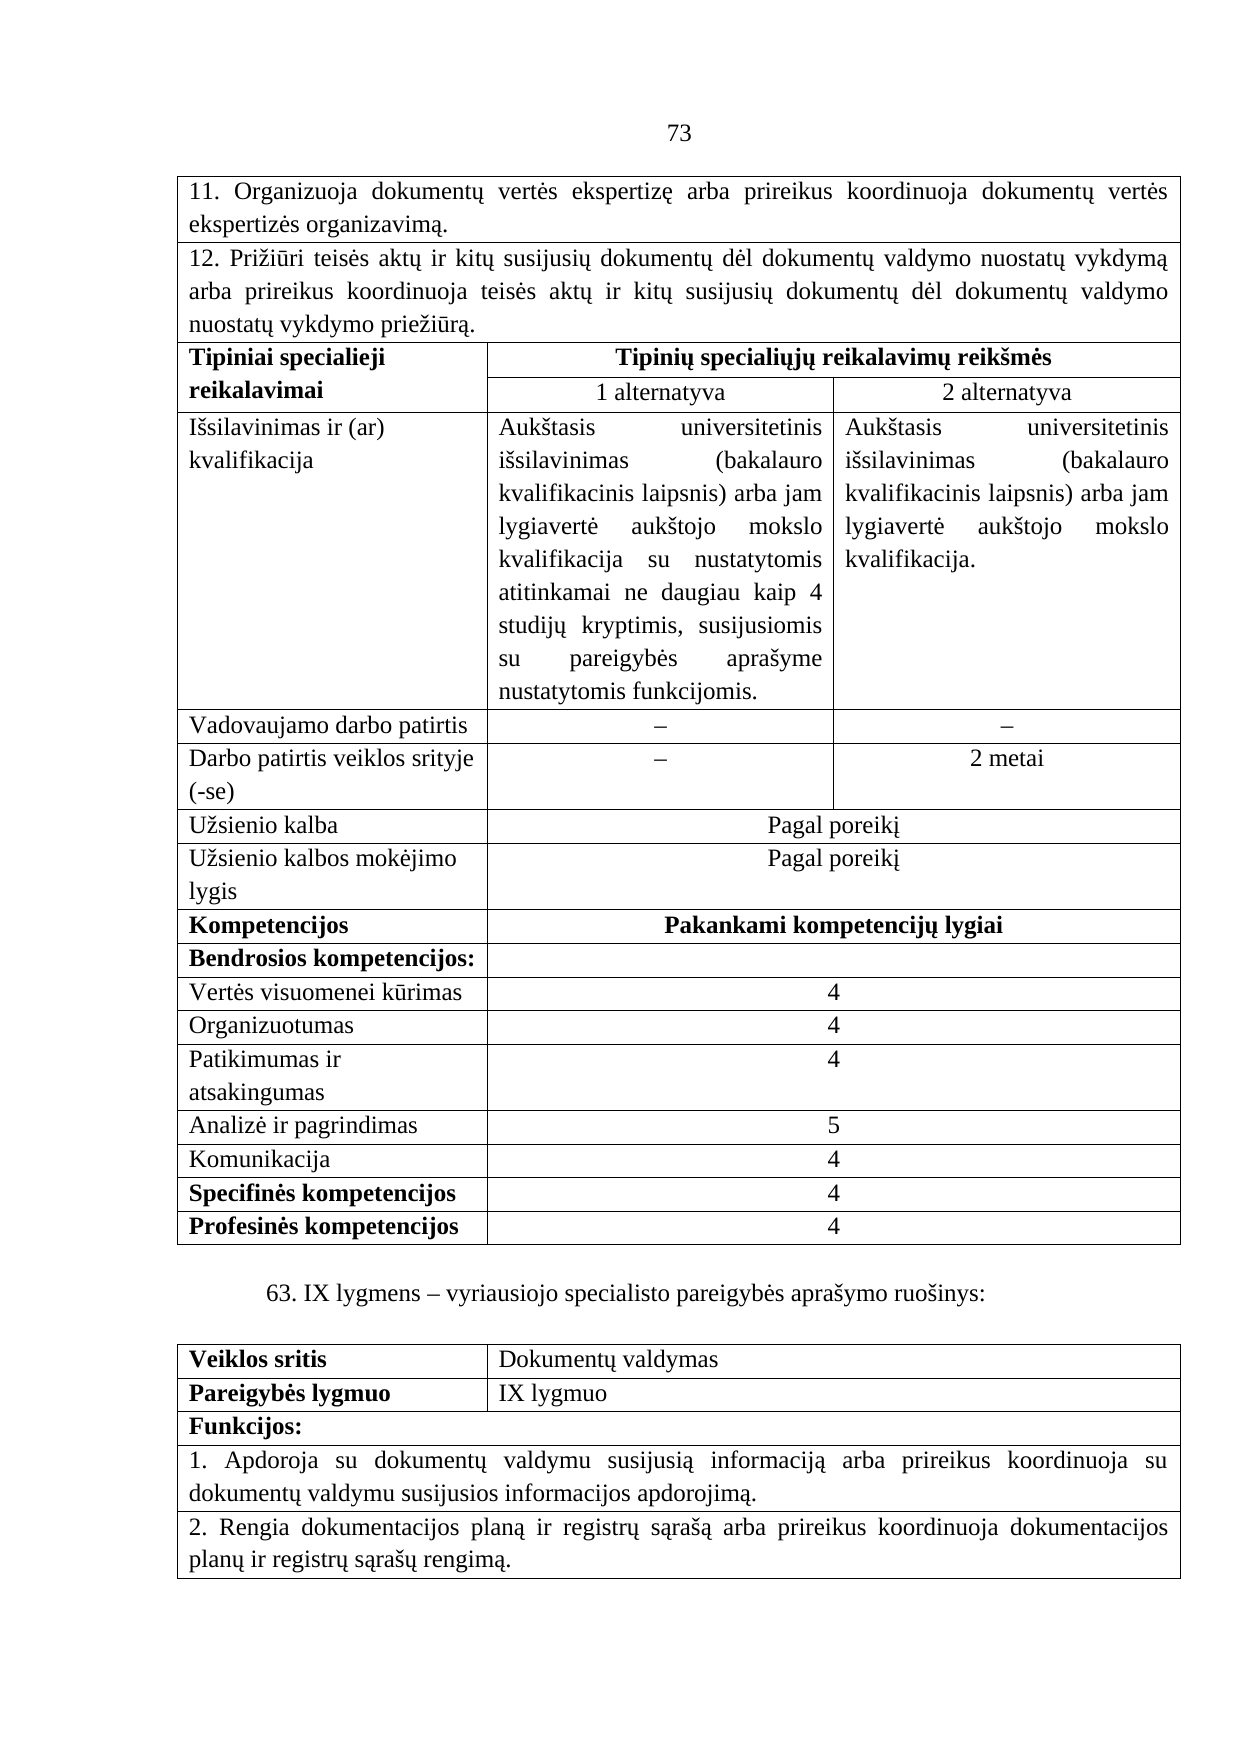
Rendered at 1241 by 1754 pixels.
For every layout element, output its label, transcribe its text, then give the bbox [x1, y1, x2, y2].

table_cell 4 [488, 978, 1180, 1010]
table_cell Užsienio kalba [178, 810, 487, 843]
table_cell – [488, 744, 833, 809]
table_cell Pagal poreikį [488, 844, 1180, 909]
table_cell 4 [488, 1011, 1180, 1043]
table_cell 2 metai [834, 744, 1180, 809]
table_cell 11. Organizuoja dokumentų vertės ekspertizę arba prireikus koordinuoja dokumentų vertės ekspertizės organizavimą. [178, 177, 1180, 242]
table_cell – [488, 710, 833, 743]
table_cell Analizė ir pagrindimas [178, 1111, 487, 1144]
table_cell Pakankami kompetencijų lygiai [488, 910, 1180, 943]
table_cell Vertės visuomenei kūrimas [178, 978, 487, 1010]
table_cell 12. Prižiūri teisės aktų ir kitų susijusių dokumentų dėl dokumentų valdymo nuostatų vykdymą arba prireikus koordinuoja teisės aktų ir kitų susijusių dokumentų dėl dokumentų valdymo nuostatų vykdymo priežiūrą. [178, 243, 1180, 342]
table_cell 4 [488, 1145, 1180, 1177]
table_cell 5 [488, 1111, 1180, 1144]
table_cell Aukštasis universitetinis išsilavinimas (bakalauro kvalifikacinis laipsnis) arba jam lygiavertė aukštojo mokslo kvalifikacija su nustatytomis atitinkamai ne daugiau kaip 4 studijų kryptimis, susijusiomis su pareigybės aprašyme nustatytomis funkcijomis. [488, 413, 833, 709]
table_cell 1. Apdoroja su dokumentų valdymu susijusią informaciją arba prireikus koordinuoja su dokumentų valdymu susijusios informacijos apdorojimą. [178, 1446, 1180, 1511]
table_cell IX lygmuo [488, 1379, 1180, 1411]
table_cell Specifinės kompetencijos [178, 1178, 487, 1211]
table_cell Darbo patirtis veiklos srityje (-se) [178, 744, 487, 809]
table_cell Tipinių specialiųjų reikalavimų reikšmės [488, 343, 1180, 377]
table_cell Patikimumas ir atsakingumas [178, 1045, 487, 1110]
table_cell 2 alternatyva [834, 378, 1180, 411]
table_cell Bendrosios kompetencijos: [178, 944, 487, 976]
table_cell Užsienio kalbos mokėjimo lygis [178, 844, 487, 909]
table_cell Funkcijos: [178, 1412, 1180, 1444]
table_cell 2. Rengia dokumentacijos planą ir registrų sąrašą arba prireikus koordinuoja dokumentacijos planų ir registrų sąrašų rengimą. [178, 1512, 1180, 1578]
table_cell Aukštasis universitetinis išsilavinimas (bakalauro kvalifikacinis laipsnis) arba jam lygiavertė aukštojo mokslo kvalifikacija. [834, 413, 1180, 709]
table_cell 1 alternatyva [488, 378, 833, 411]
table_cell [488, 944, 1180, 976]
table_header Dokumentų valdymas [488, 1345, 1180, 1377]
table_cell Komunikacija [178, 1145, 487, 1177]
table_cell – [834, 710, 1180, 743]
table_cell Profesinės kompetencijos [178, 1212, 487, 1244]
table_cell Pareigybės lygmuo [178, 1379, 487, 1411]
table_cell Organizuotumas [178, 1011, 487, 1043]
table_cell 4 [488, 1178, 1180, 1211]
table_cell Išsilavinimas ir (ar) kvalifikacija [178, 413, 487, 709]
table_cell Tipiniai specialieji reikalavimai [178, 343, 487, 411]
table_header Veiklos sritis [178, 1345, 487, 1377]
table_cell 4 [488, 1212, 1180, 1244]
table_cell 4 [488, 1045, 1180, 1110]
text 63. IX lygmens – vyriausiojo specialisto pareigybės aprašymo ruošinys: [177, 1278, 1181, 1307]
table_cell Vadovaujamo darbo patirtis [178, 710, 487, 743]
table_cell Pagal poreikį [488, 810, 1180, 843]
table_cell Kompetencijos [178, 910, 487, 943]
